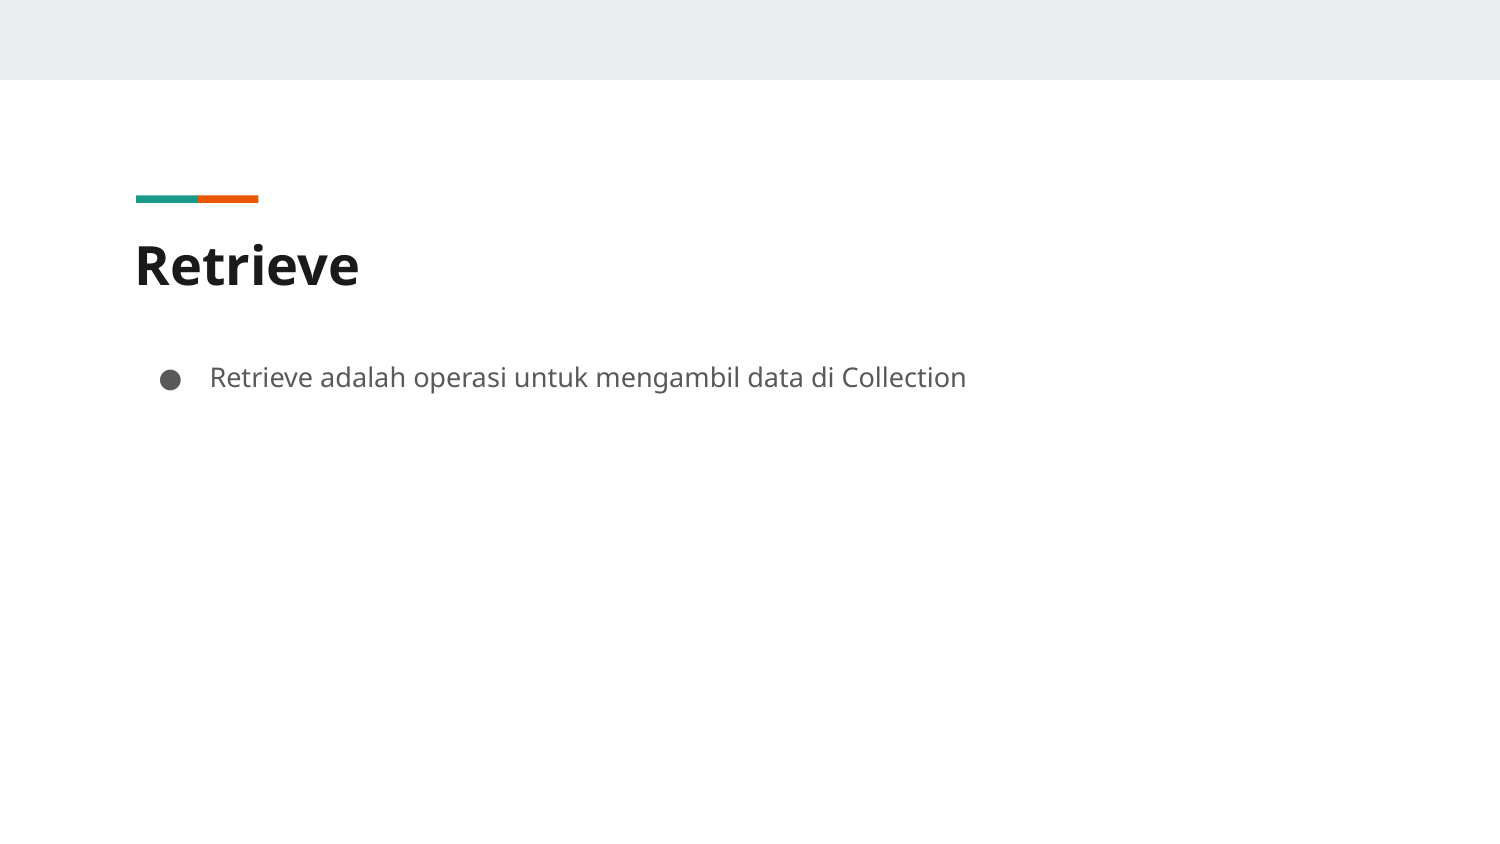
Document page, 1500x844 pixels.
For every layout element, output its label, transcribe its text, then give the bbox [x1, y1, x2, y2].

list Retrieve adalah operasi untuk mengambil data di Collection [119, 341, 1381, 712]
title Retrieve [119, 216, 1381, 305]
